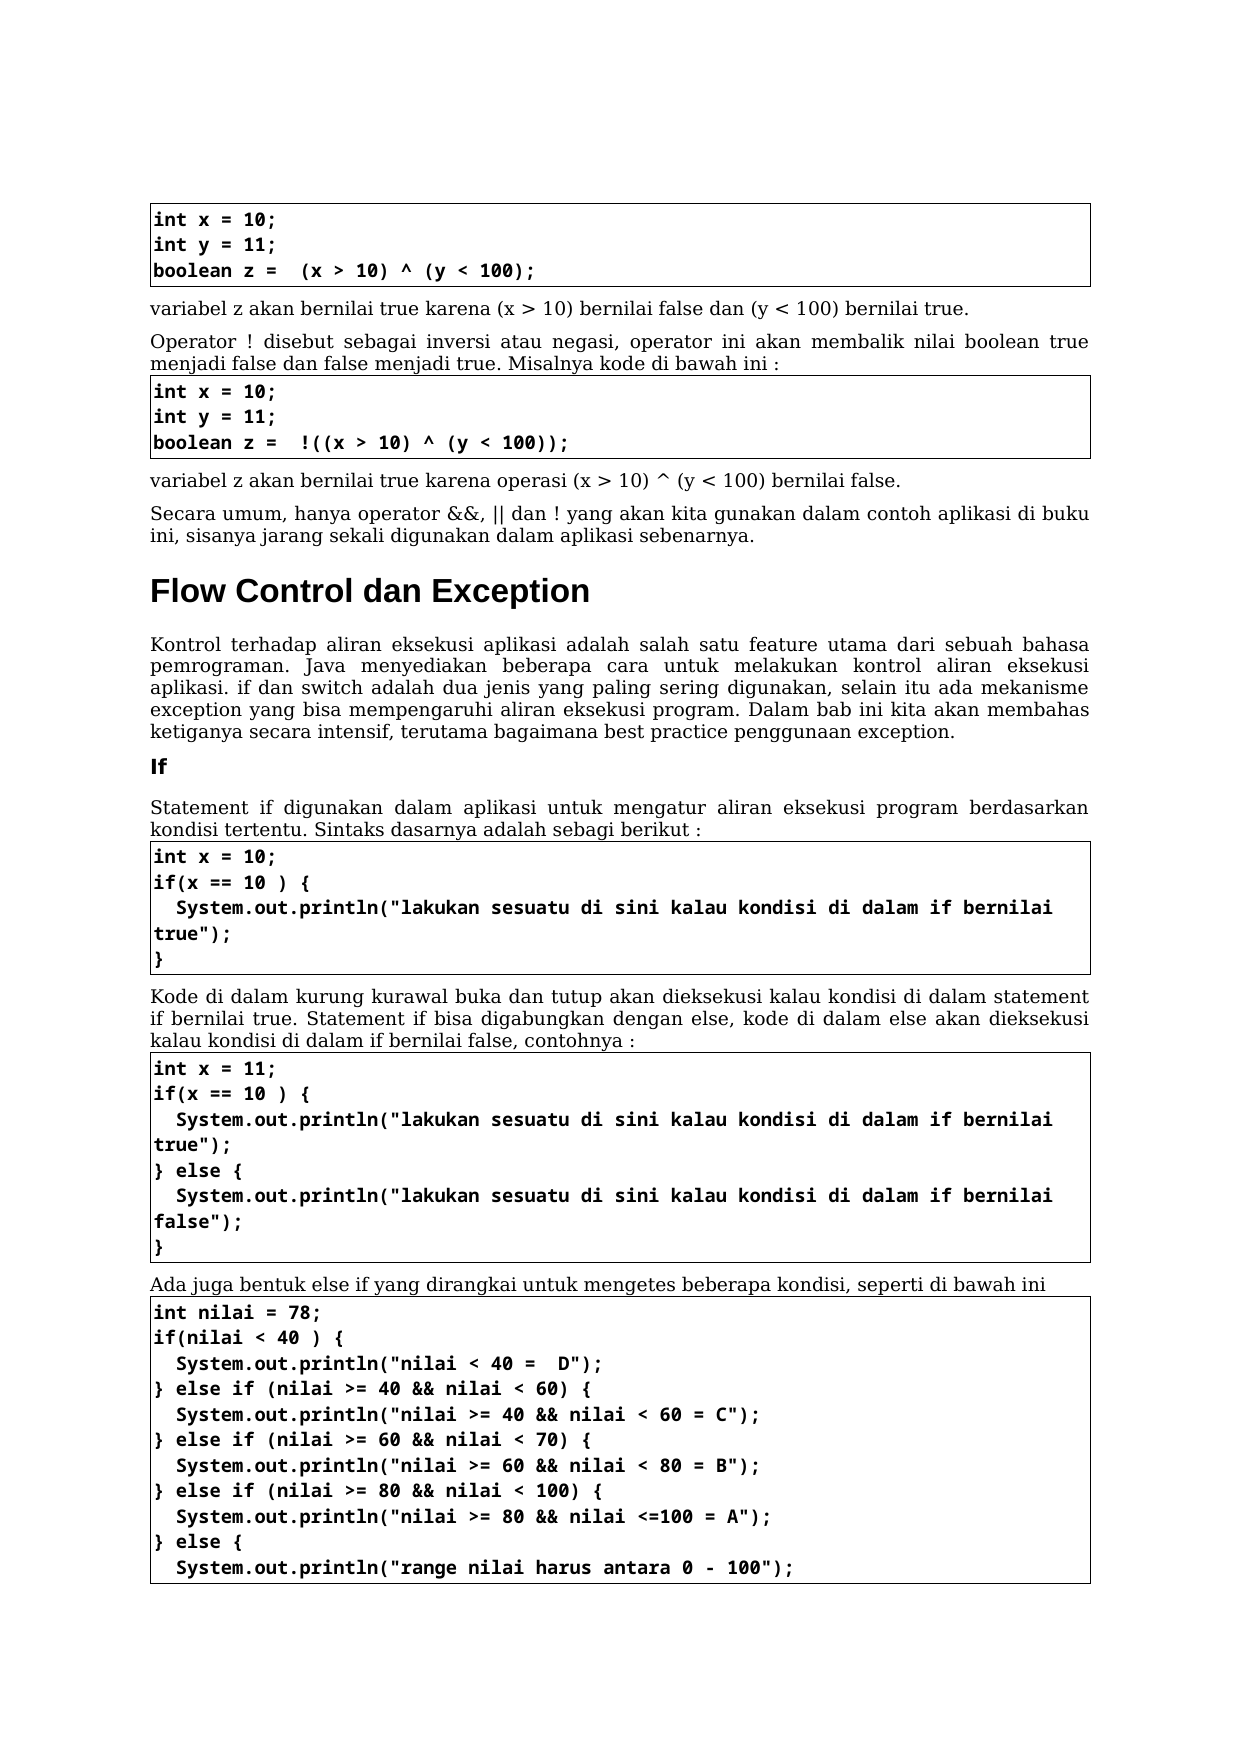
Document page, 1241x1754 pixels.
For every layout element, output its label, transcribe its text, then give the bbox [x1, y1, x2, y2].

text int x = 10; [151, 204, 1090, 229]
text int x = 10; [151, 376, 1090, 401]
text Secara umum, hanya operator &&, || dan ! yang akan kita gunakan dalam contoh aplikasi di buku ini, sisanya jarang sekali digunakan dalam aplikasi sebenarnya. [150, 503, 1091, 547]
text System.out.println("range nilai harus antara 0 - 100"); [151, 1551, 1090, 1583]
text System.out.println("nilai >= 40 && nilai < 60 = C"); [151, 1398, 1090, 1423]
text } [151, 1230, 1090, 1262]
text int nilai = 78; [151, 1297, 1090, 1321]
text System.out.println("lakukan sesuatu di sini kalau kondisi di dalam if bernilai false"); [151, 1179, 1090, 1230]
text Statement if digunakan dalam aplikasi untuk mengatur aliran eksekusi program berdasarkan kondisi tertentu. Sintaks dasarnya adalah sebagi berikut : [150, 797, 1091, 841]
text int y = 11; [151, 401, 1090, 426]
subtitle Flow Control dan Exception [150, 572, 1091, 609]
text if(nilai < 40 ) { [151, 1321, 1090, 1347]
text int x = 11; [151, 1053, 1090, 1077]
text int x = 10; [151, 842, 1090, 866]
text System.out.println("lakukan sesuatu di sini kalau kondisi di dalam if bernilai true"); [151, 1103, 1090, 1154]
text Ada juga bentuk else if yang dirangkai untuk mengetes beberapa kondisi, seperti di bawah ini [150, 1274, 1091, 1296]
text System.out.println("nilai >= 60 && nilai < 80 = B"); [151, 1449, 1090, 1474]
subtitle If [150, 755, 1091, 779]
text int y = 11; [151, 229, 1090, 254]
text if(x == 10 ) { [151, 1077, 1090, 1103]
text variabel z akan bernilai true karena operasi (x > 10) ^ (y < 100) bernilai false. [150, 470, 1091, 492]
text Operator ! disebut sebagai inversi atau negasi, operator ini akan membalik nilai boolean true menjadi false dan false menjadi true. Misalnya kode di bawah ini : [150, 331, 1091, 375]
text Kode di dalam kurung kurawal buka dan tutup akan dieksekusi kalau kondisi di dalam statement if bernilai true. Statement if bisa digabungkan dengan else, kode di dalam else akan dieksekusi kalau kondisi di dalam if bernilai false, contohnya : [150, 986, 1091, 1052]
text } [151, 943, 1090, 974]
text if(x == 10 ) { [151, 866, 1090, 892]
text boolean z = (x > 10) ^ (y < 100); [151, 254, 1090, 286]
text System.out.println("nilai < 40 = D"); [151, 1347, 1090, 1372]
text boolean z = !((x > 10) ^ (y < 100)); [151, 426, 1090, 458]
text System.out.println("lakukan sesuatu di sini kalau kondisi di dalam if bernilai true"); [151, 892, 1090, 943]
text } else { [151, 1526, 1090, 1551]
text } else if (nilai >= 80 && nilai < 100) { [151, 1474, 1090, 1500]
text variabel z akan bernilai true karena (x > 10) bernilai false dan (y < 100) bernilai true. [150, 298, 1091, 319]
text } else if (nilai >= 60 && nilai < 70) { [151, 1423, 1090, 1449]
text System.out.println("nilai >= 80 && nilai <=100 = A"); [151, 1500, 1090, 1526]
text } else { [151, 1154, 1090, 1179]
text Kontrol terhadap aliran eksekusi aplikasi adalah salah satu feature utama dari sebuah bahasa pemrograman. Java menyediakan beberapa cara untuk melakukan kontrol aliran eksekusi aplikasi. if dan switch adalah dua jenis yang paling sering digunakan, selain itu ada mekanisme exception yang bisa mempengaruhi aliran eksekusi program. Dalam bab ini kita akan membahas ketiganya secara intensif, terutama bagaimana best practice penggunaan exception. [150, 634, 1091, 743]
text } else if (nilai >= 40 && nilai < 60) { [151, 1372, 1090, 1398]
